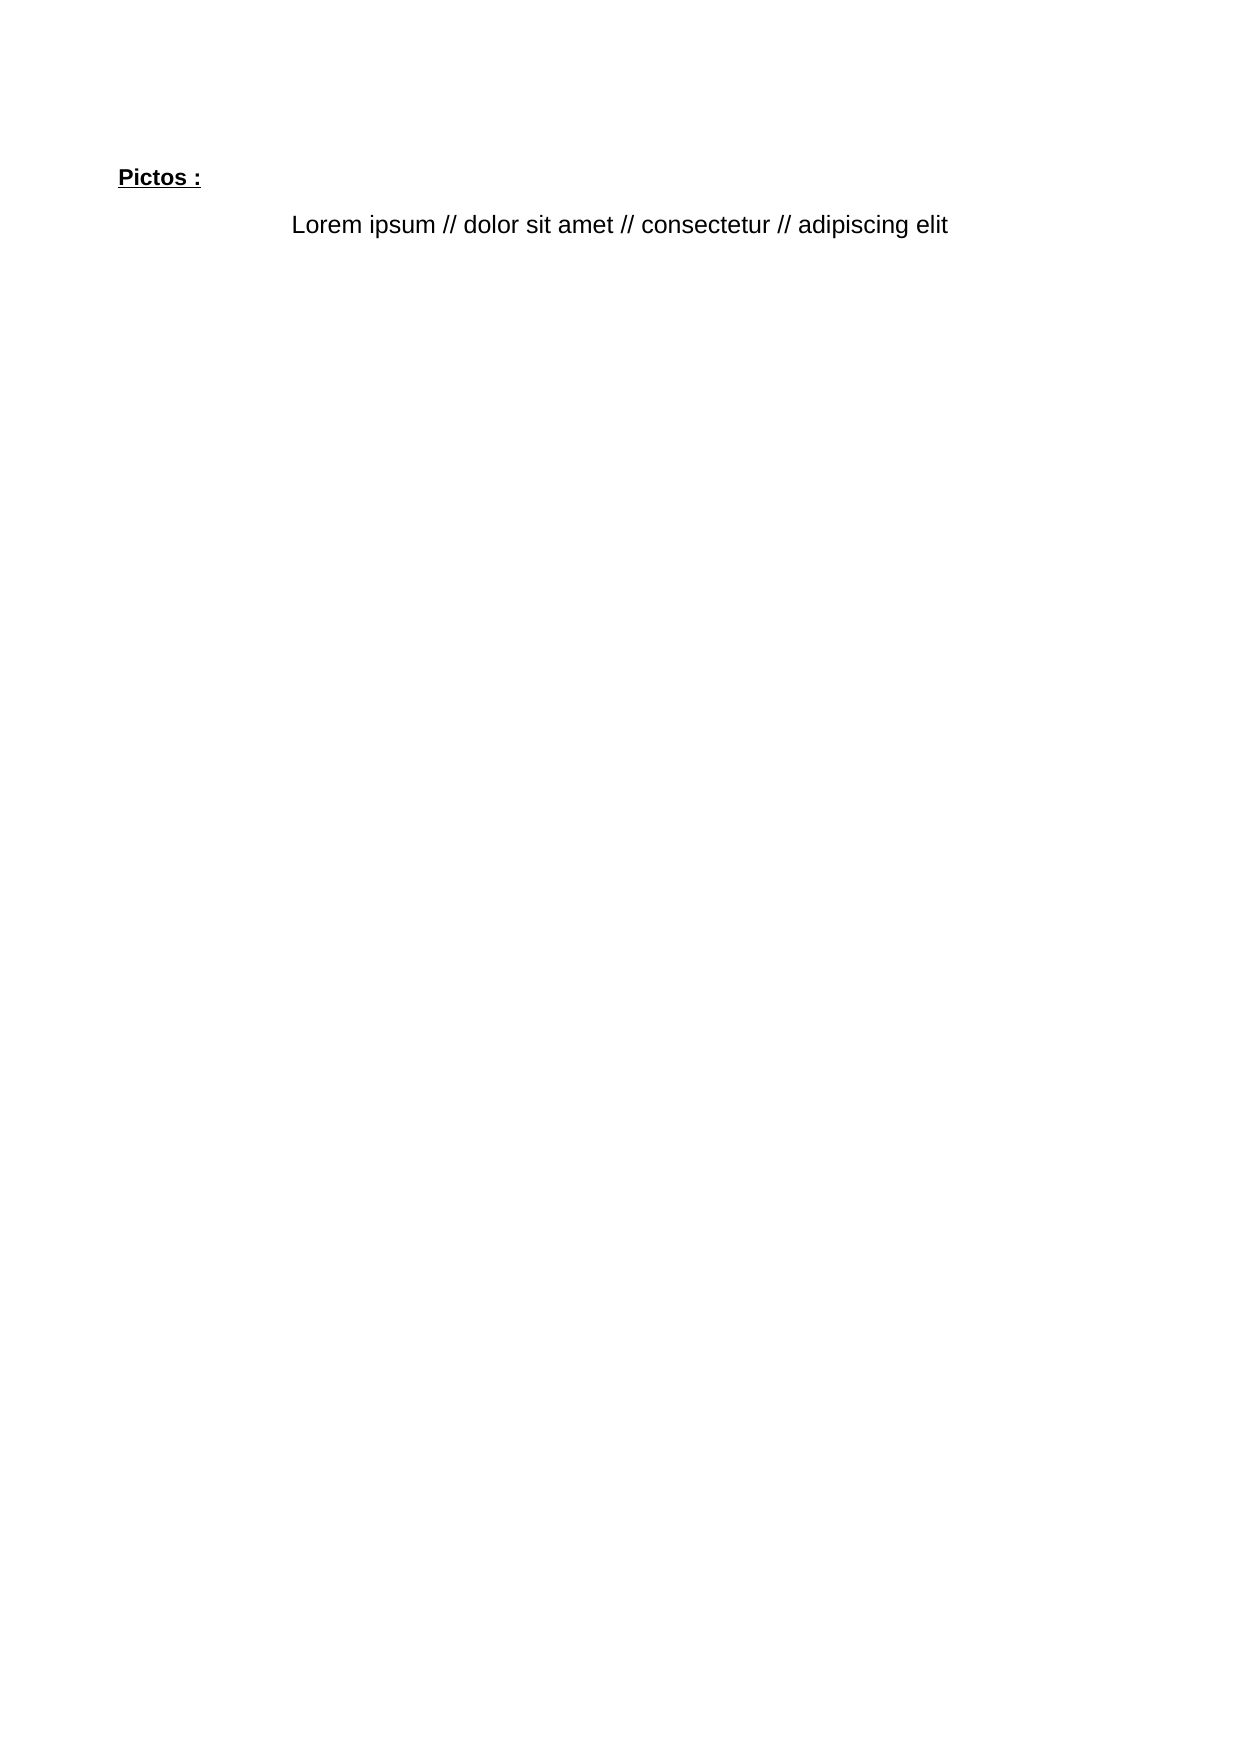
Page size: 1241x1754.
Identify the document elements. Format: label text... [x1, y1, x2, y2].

text Pictos : [118, 164, 1122, 191]
text Lorem ipsum // dolor sit amet // consectetur // adipiscing elit [118, 210, 1122, 239]
